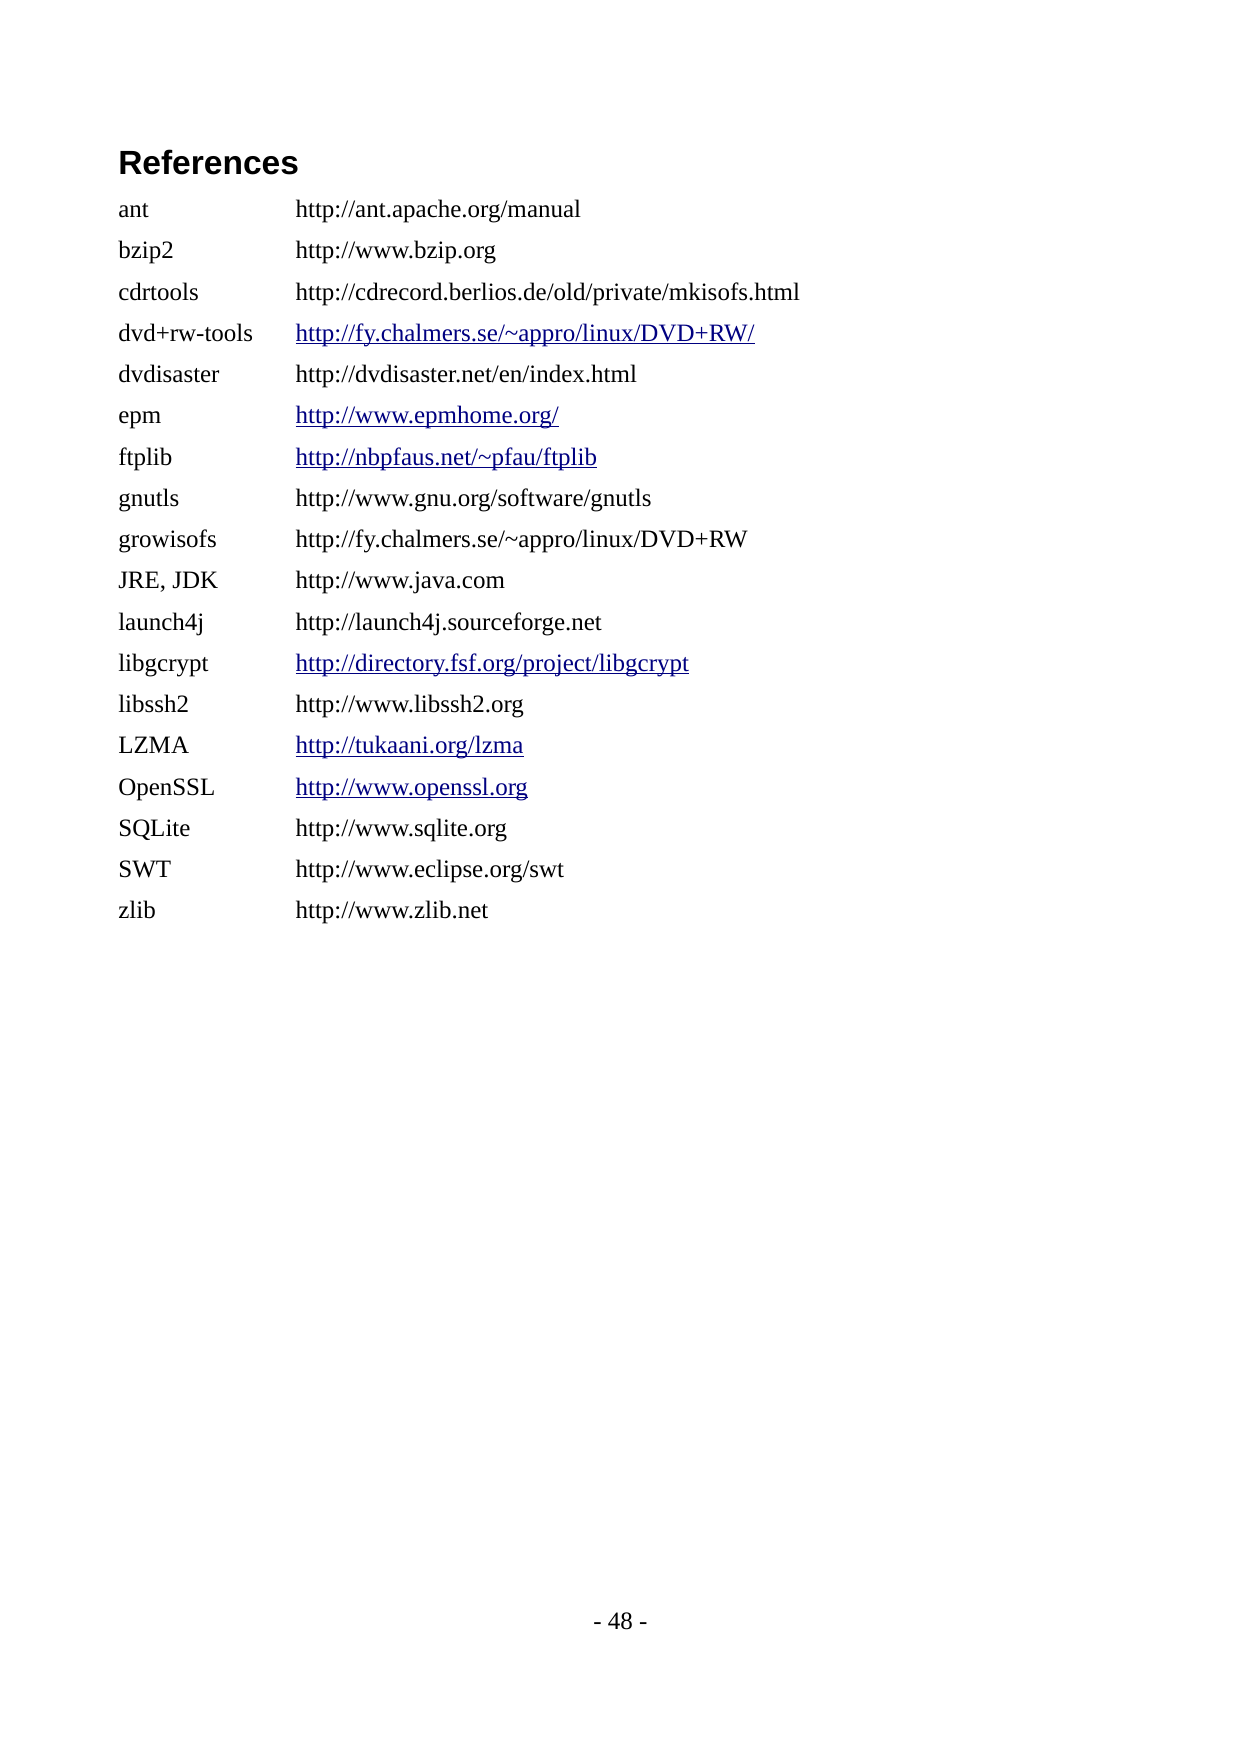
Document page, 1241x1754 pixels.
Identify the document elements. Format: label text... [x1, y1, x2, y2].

text zlib http://www.zlib.net [118, 896, 1122, 924]
text libgcrypt http://directory.fsf.org/project/libgcrypt [118, 648, 1122, 677]
text epm http://www.epmhome.org/ [118, 401, 1122, 429]
text bzip2 http://www.bzip.org [118, 236, 1122, 264]
text JRE, JDK http://www.java.com [118, 566, 1122, 594]
text growisofs http://fy.chalmers.se/~appro/linux/DVD+RW [118, 524, 1122, 553]
text gnutls http://www.gnu.org/software/gnutls [118, 483, 1122, 512]
text LZMA http://tukaani.org/lzma [118, 731, 1122, 759]
text dvd+rw-tools http://fy.chalmers.se/~appro/linux/DVD+RW/ [118, 318, 1122, 347]
subtitle References [118, 143, 1122, 182]
text ftplib http://nbpfaus.net/~pfau/ftplib [118, 442, 1122, 471]
text OpenSSL http://www.openssl.org [118, 772, 1122, 801]
text SQLite http://www.sqlite.org [118, 813, 1122, 842]
text libssh2 http://www.libssh2.org [118, 689, 1122, 718]
text ant http://ant.apache.org/manual [118, 194, 1122, 223]
text cdrtools http://cdrecord.berlios.de/old/private/mkisofs.html [118, 277, 1122, 306]
text launch4j http://launch4j.sourceforge.net [118, 607, 1122, 636]
text SWT http://www.eclipse.org/swt [118, 854, 1122, 883]
text dvdisaster http://dvdisaster.net/en/index.html [118, 359, 1122, 388]
